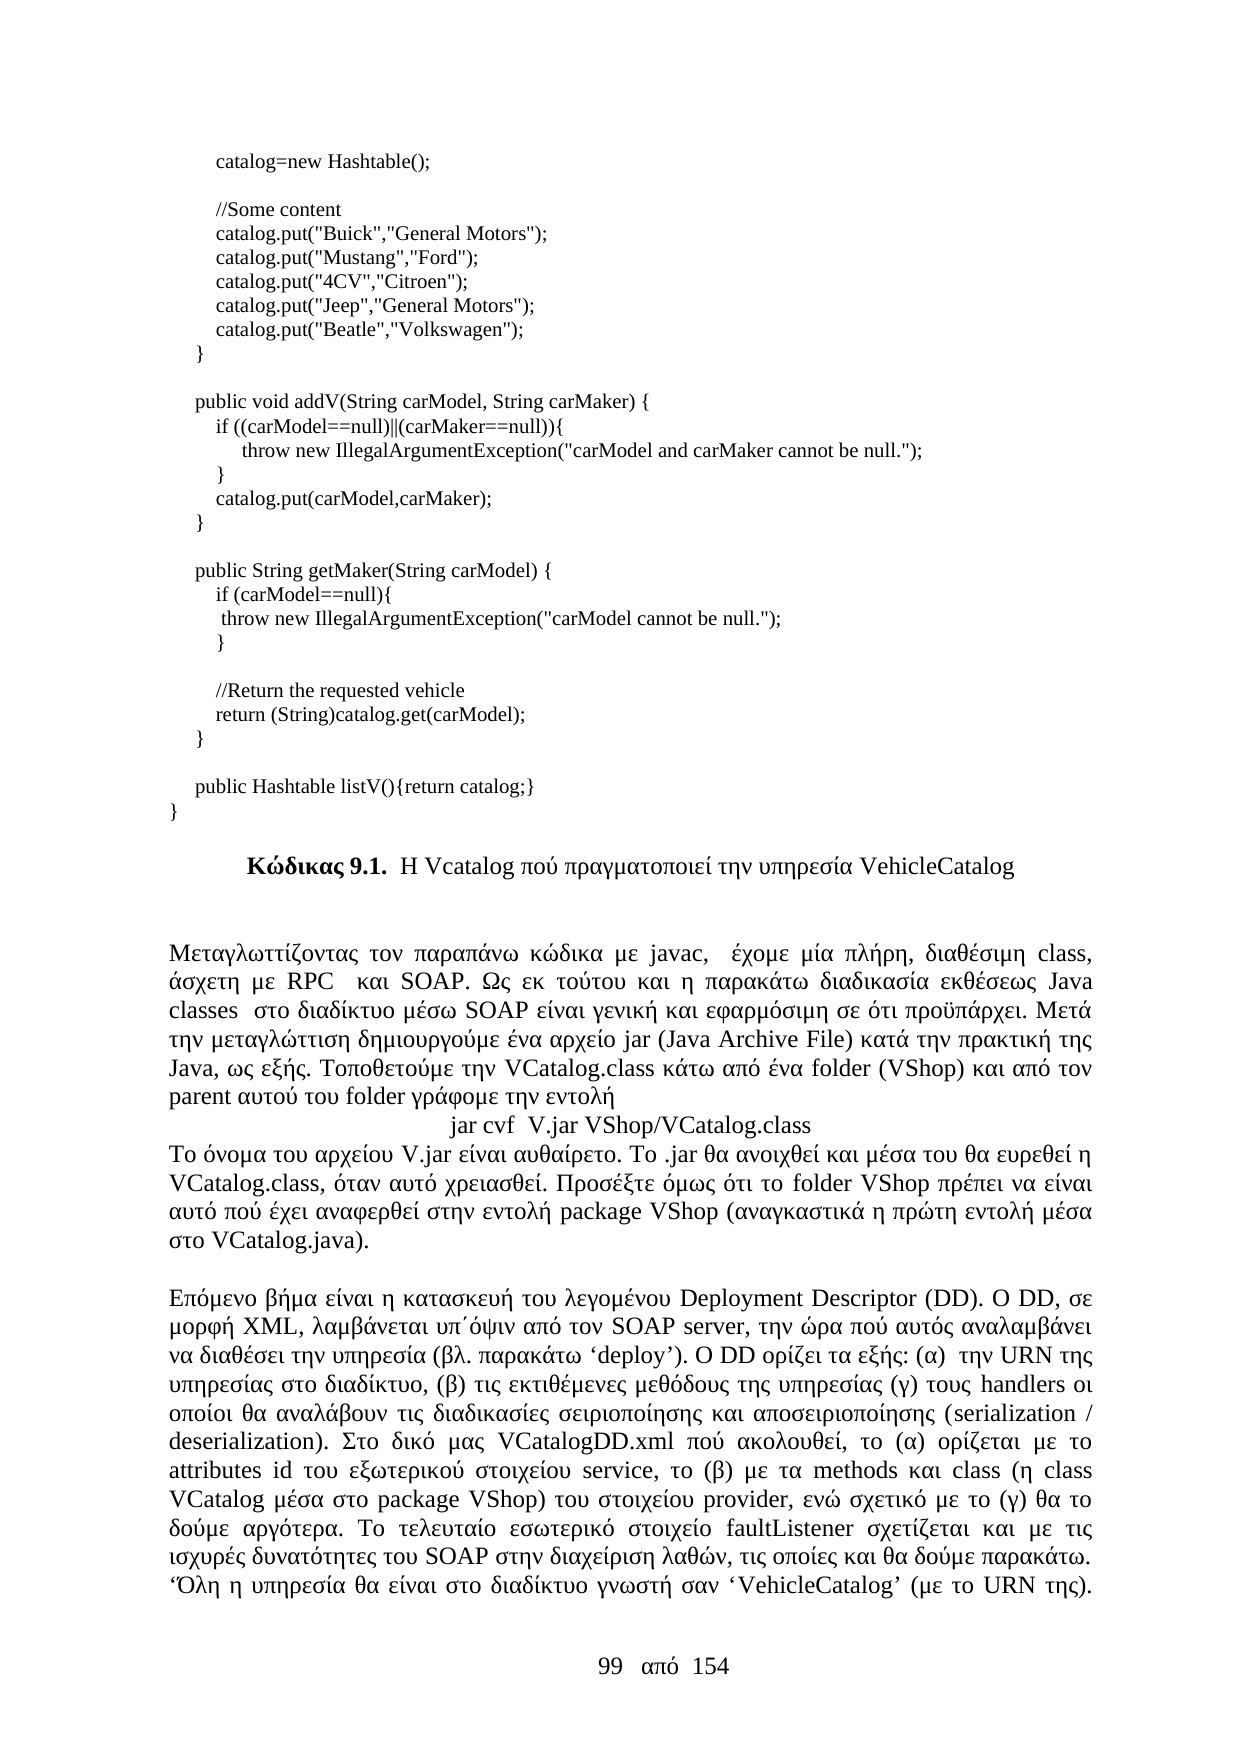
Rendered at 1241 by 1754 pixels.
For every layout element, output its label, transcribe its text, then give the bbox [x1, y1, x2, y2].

subtitle catalog.put("4CV","Citroen"); [169, 269, 1092, 293]
subtitle catalog.put(carModel,carMaker); [169, 486, 1092, 510]
subtitle } [169, 510, 1092, 534]
subtitle public String getMaker(String carModel) { [169, 558, 1092, 582]
subtitle catalog.put("Buick","General Motors"); [169, 221, 1092, 245]
subtitle throw new IllegalArgumentException("carModel and carMaker cannot be null."); [169, 438, 1092, 462]
text Επόμενο βήμα είναι η κατασκευή του λεγομένου Deployment Descriptor (DD). Ο DD, σε μορφή XML, λαμβάνεται υπ΄όψιν από τον SOAP server, την ώρα πού αυτός αναλαμβάνει να διαθέσει την υπηρεσία (βλ. παρακάτω ‘deploy’). Ο DD ορίζει τα εξής: (α) την URN της υπηρεσίας στο διαδίκτυο, (β) τις εκτιθέμενες μεθόδους της υπηρεσίας (γ) τους handlers οι οποίοι θα αναλάβουν τις διαδικασίες σειριοποίησης και αποσειριοποίησης (serialization / deserialization). Στο δικό μας VCatalogDD.xml πού ακολουθεί, το (α) ορίζεται με το attributes id του εξωτερικού στοιχείου service, το (β) με τα methods και class (η class VCatalog μέσα στο package VShop) του στοιχείου provider, ενώ σχετικό με το (γ) θα το δούμε αργότερα. Το τελευταίο εσωτερικό στοιχείο faultListener σχετίζεται και με τις ισχυρές δυνατότητες του SOAP στην διαχείριση λαθών, τις οποίες και θα δούμε παρακάτω. ‘Όλη η υπηρεσία θα είναι στο διαδίκτυο γνωστή σαν ‘VehicleCatalog’ (με το URN της). [169, 1283, 1092, 1599]
text Κώδικας 9.1. Η Vcatalog πού πραγματοποιεί την υπηρεσία VehicleCatalog [169, 851, 1092, 880]
subtitle //Some content [169, 197, 1092, 221]
subtitle //Return the requested vehicle [169, 678, 1092, 702]
subtitle } [169, 341, 1092, 365]
subtitle if (carModel==null){ [169, 582, 1092, 606]
text Το όνομα του αρχείου V.jar είναι αυθαίρετο. Το .jar θα ανοιχθεί και μέσα του θα ευρεθεί η VCatalog.class, όταν αυτό χρειασθεί. Προσέξτε όμως ότι το folder VShop πρέπει να είναι αυτό πού έχει αναφερθεί στην εντολή package VShop (αναγκαστικά η πρώτη εντολή μέσα στο VCatalog.java). [169, 1139, 1092, 1254]
subtitle return (String)catalog.get(carModel); [169, 702, 1092, 726]
text jar cvf V.jar VShop/VCatalog.class [169, 1110, 1092, 1139]
subtitle catalog.put("Mustang","Ford"); [169, 245, 1092, 269]
subtitle } [169, 462, 1092, 486]
text Μεταγλωττίζοντας τον παραπάνω κώδικα με javac, έχομε μία πλήρη, διαθέσιμη class, άσχετη με RPC και SOAP. Ως εκ τούτου και η παρακάτω διαδικασία εκθέσεως Java classes στο διαδίκτυο μέσω SOAP είναι γενική και εφαρμόσιμη σε ότι προϋπάρχει. Μετά την μεταγλώττιση δημιουργούμε ένα αρχείο jar (Java Archive File) κατά την πρακτική της Java, ως εξής. Τοποθετούμε την VCatalog.class κάτω από ένα folder (VShop) και από τον parent αυτού του folder γράφομε την εντολή [169, 938, 1092, 1110]
subtitle } [169, 798, 1092, 823]
subtitle } [169, 630, 1092, 654]
subtitle catalog.put("Jeep","General Motors"); [169, 293, 1092, 317]
subtitle catalog.put("Beatle","Volkswagen"); [169, 317, 1092, 341]
subtitle catalog=new Hashtable(); [169, 149, 1092, 173]
subtitle if ((carModel==null)||(carMaker==null)){ [169, 413, 1092, 438]
subtitle public Hashtable listV(){return catalog;} [169, 774, 1092, 798]
subtitle public void addV(String carModel, String carMaker) { [169, 389, 1092, 413]
subtitle throw new IllegalArgumentException("carModel cannot be null."); [169, 606, 1092, 630]
subtitle } [169, 726, 1092, 750]
